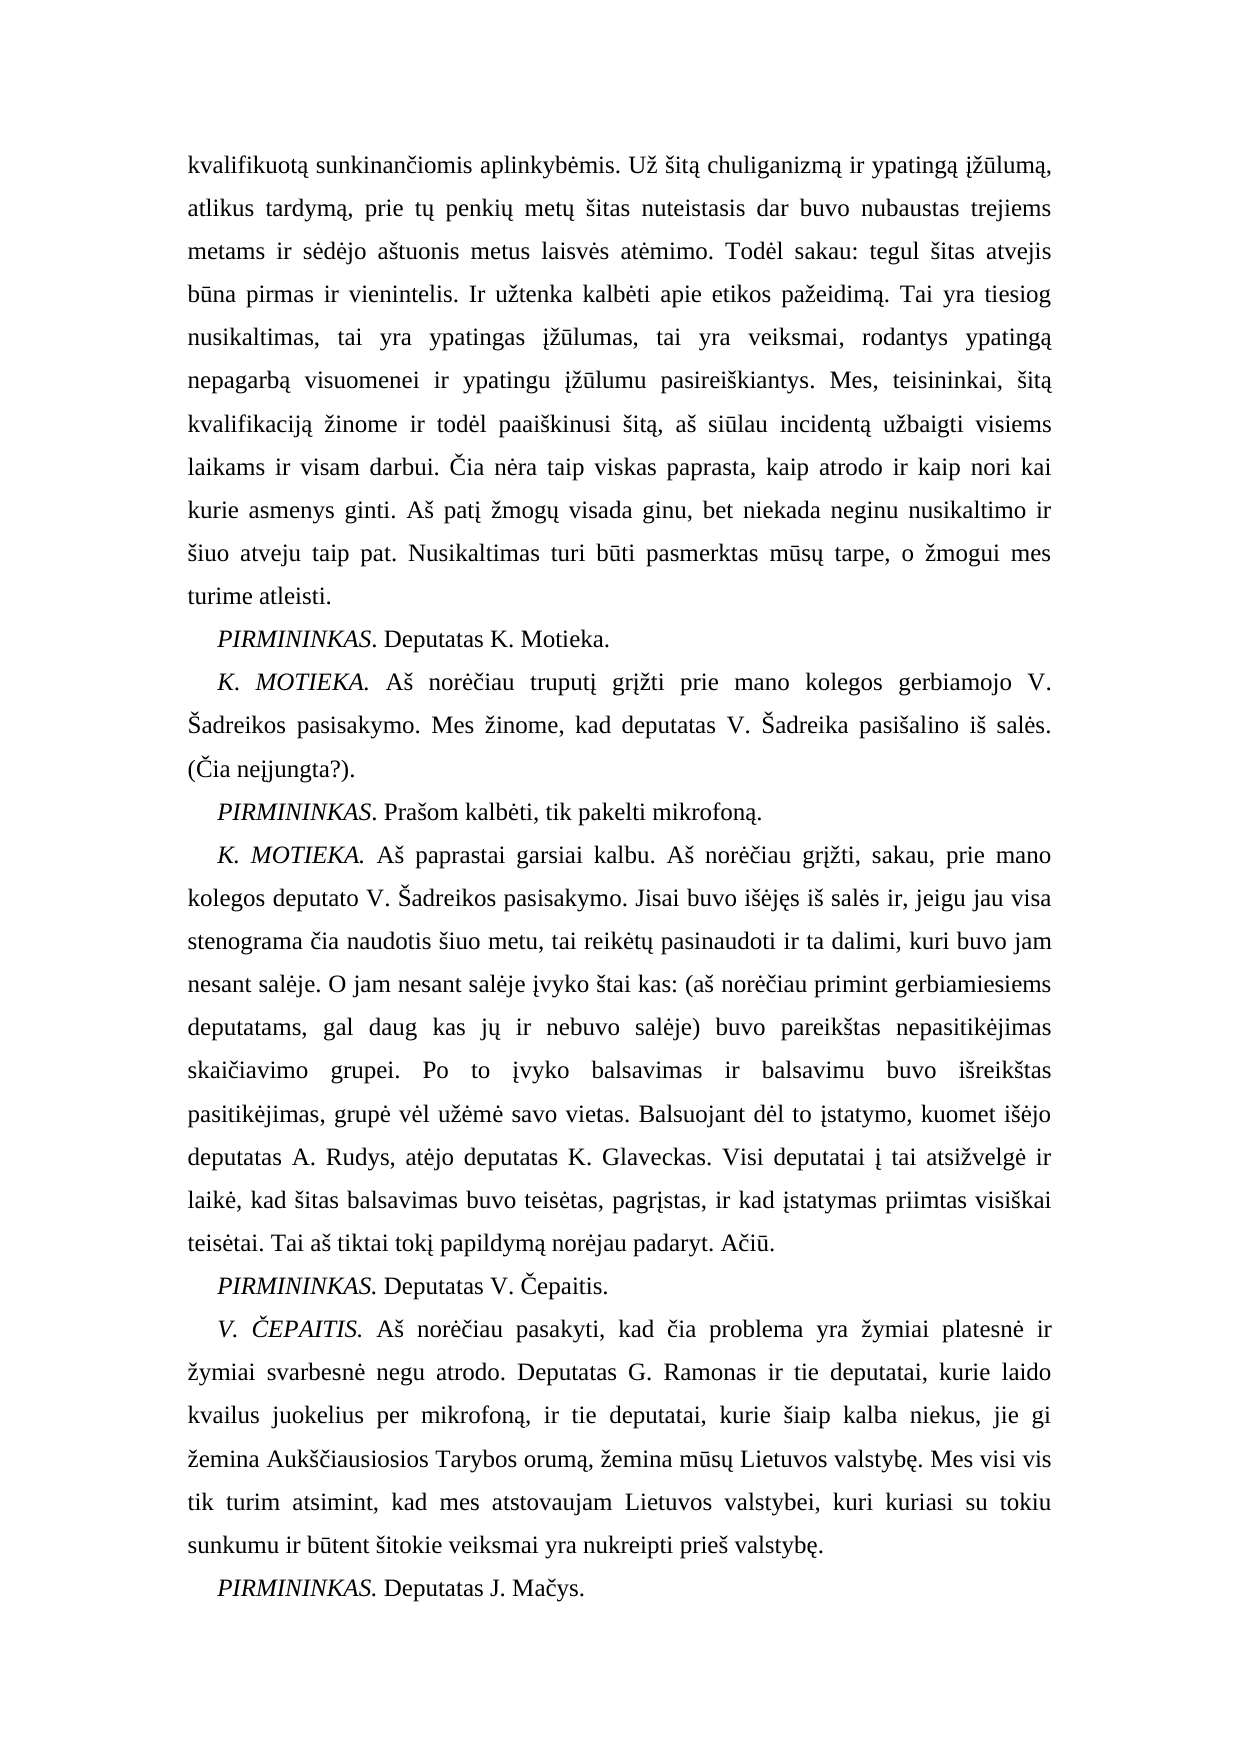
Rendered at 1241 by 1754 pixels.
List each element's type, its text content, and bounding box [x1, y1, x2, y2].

text PIRMININKAS. Deputatas J. Mačys. [187, 1573, 1053, 1602]
text PIRMININKAS. Deputatas V. Čepaitis. [187, 1271, 1053, 1300]
text PIRMININKAS. Prašom kalbėti, tik pakelti mikrofoną. [187, 797, 1053, 826]
text K. MOTIEKA. Aš paprastai garsiai kalbu. Aš norėčiau grįžti, sakau, prie mano kolegos deputato V. Šadreikos pasisakymo. Jisai buvo išėjęs iš salės ir, jeigu jau visa stenograma čia naudotis šiuo metu, tai reikėtų pasinaudoti ir ta dalimi, kuri buvo jam nesant salėje. O jam nesant salėje įvyko štai kas: (aš norėčiau primint gerbiamiesiems deputatams, gal daug kas jų ir nebuvo salėje) buvo pareikštas nepasitikėjimas skaičiavimo grupei. Po to įvyko balsavimas ir balsavimu buvo išreikštas pasitikėjimas, grupė vėl užėmė savo vietas. Balsuojant dėl to įstatymo, kuomet išėjo deputatas A. Rudys, atėjo deputatas K. Glaveckas. Visi deputatai į tai atsižvelgė ir laikė, kad šitas balsavimas buvo teisėtas, pagrįstas, ir kad įstatymas priimtas visiškai teisėtai. Tai aš tiktai tokį papildymą norėjau padaryt. Ačiū. [187, 840, 1053, 1257]
text V. ČEPAITIS. Aš norėčiau pasakyti, kad čia problema yra žymiai platesnė ir žymiai svarbesnė negu atrodo. Deputatas G. Ramonas ir tie deputatai, kurie laido kvailus juokelius per mikrofoną, ir tie deputatai, kurie šiaip kalba niekus, jie gi žemina Aukščiausiosios Tarybos orumą, žemina mūsų Lietuvos valstybę. Mes visi vis tik turim atsimint, kad mes atstovaujam Lietuvos valstybei, kuri kuriasi su tokiu sunkumu ir būtent šitokie veiksmai yra nukreipti prieš valstybę. [187, 1314, 1053, 1559]
text K. MOTIEKA. Aš norėčiau truputį grįžti prie mano kolegos gerbiamojo V. Šadreikos pasisakymo. Mes žinome, kad deputatas V. Šadreika pasišalino iš salės. (Čia neįjungta?). [187, 667, 1053, 782]
text kvalifikuotą sunkinančiomis aplinkybėmis. Už šitą chuliganizmą ir ypatingą įžūlumą, atlikus tardymą, prie tų penkių metų šitas nuteistasis dar buvo nubaustas trejiems metams ir sėdėjo aštuonis metus laisvės atėmimo. Todėl sakau: tegul šitas atvejis būna pirmas ir vienintelis. Ir užtenka kalbėti apie etikos pažeidimą. Tai yra tiesiog nusikaltimas, tai yra ypatingas įžūlumas, tai yra veiksmai, rodantys ypatingą nepagarbą visuomenei ir ypatingu įžūlumu pasireiškiantys. Mes, teisininkai, šitą kvalifikaciją žinome ir todėl paaiškinusi šitą, aš siūlau incidentą užbaigti visiems laikams ir visam darbui. Čia nėra taip viskas paprasta, kaip atrodo ir kaip nori kai kurie asmenys ginti. Aš patį žmogų visada ginu, bet niekada neginu nusikaltimo ir šiuo atveju taip pat. Nusikaltimas turi būti pasmerktas mūsų tarpe, o žmogui mes turime atleisti. [187, 150, 1053, 610]
text PIRMININKAS. Deputatas K. Motieka. [187, 624, 1053, 653]
